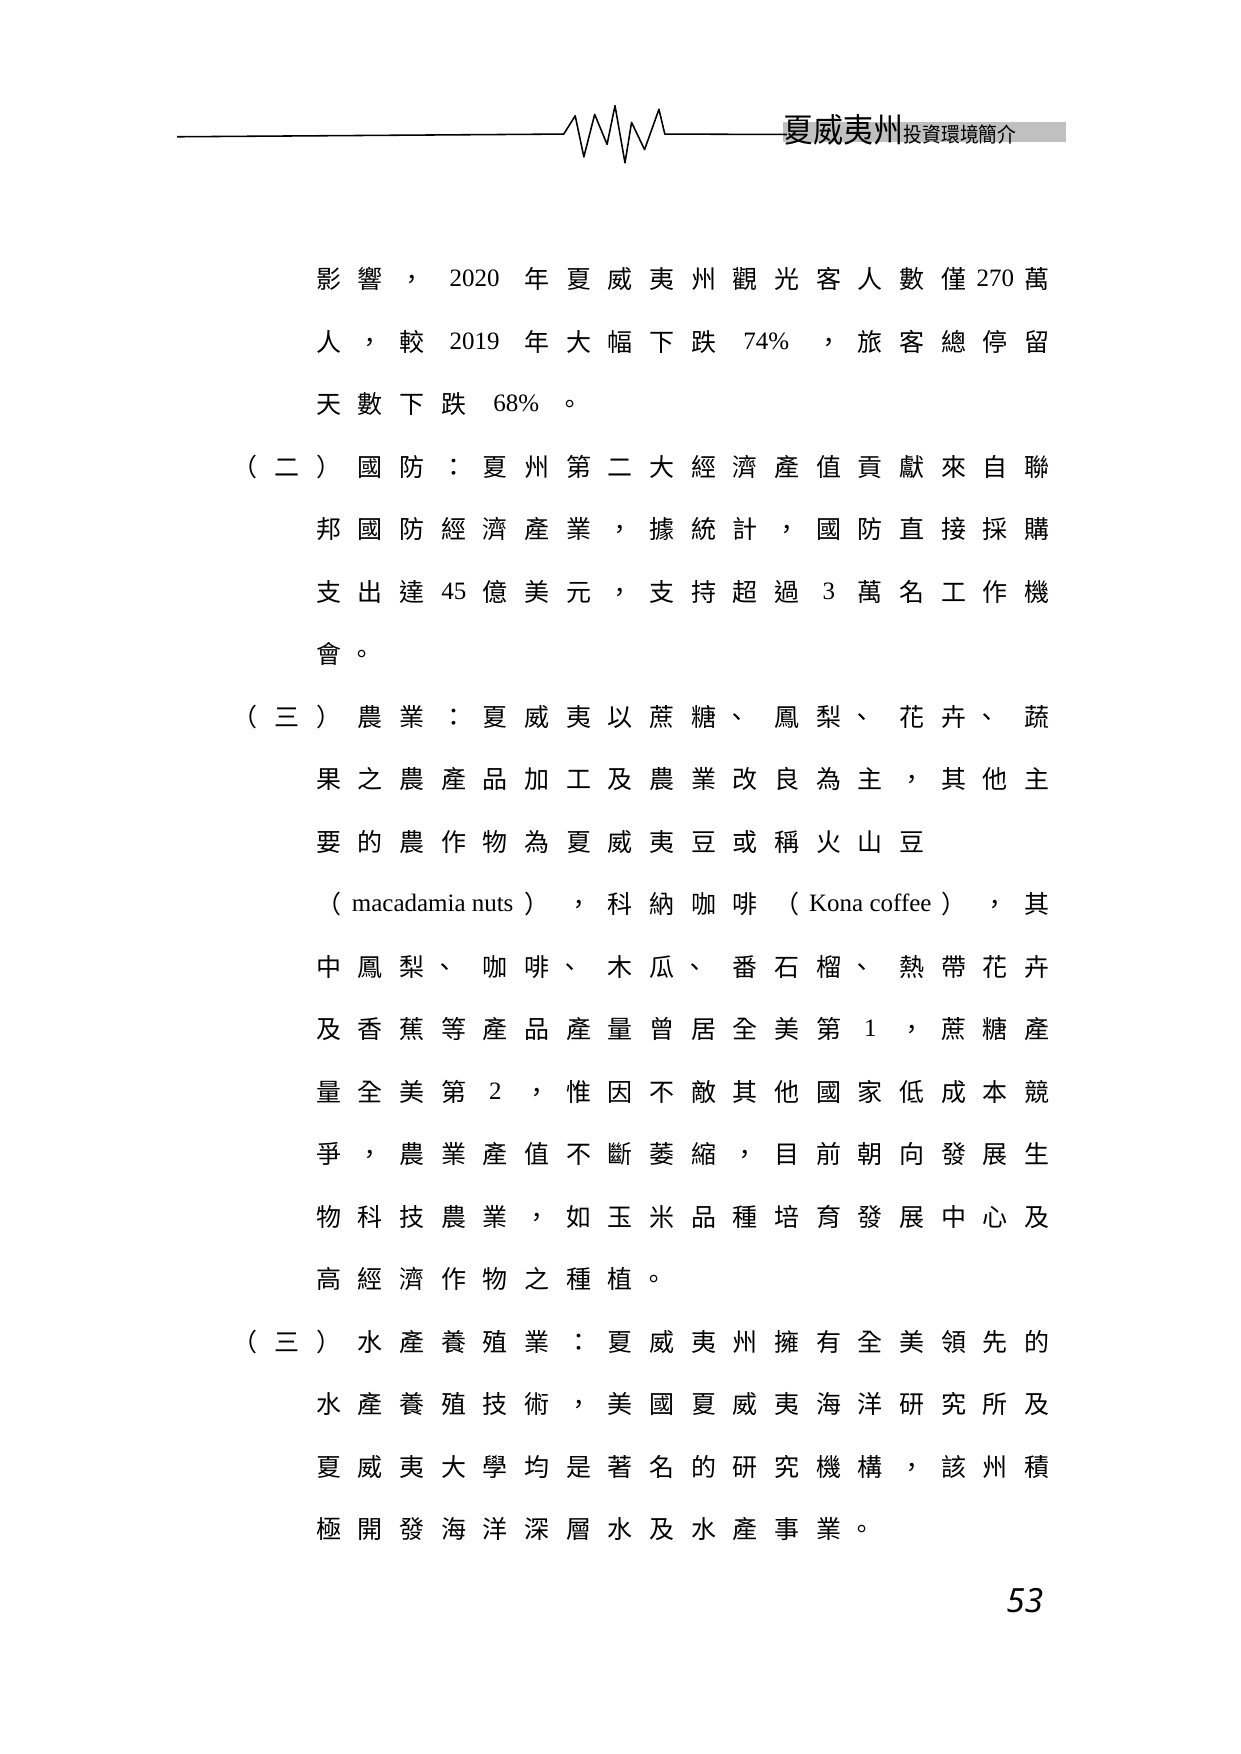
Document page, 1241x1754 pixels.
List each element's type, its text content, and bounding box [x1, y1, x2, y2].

text （三）水產養殖業：夏威夷州擁有全美領先的水產養殖技術，美國夏威夷海洋研究所及夏威夷大學均是著名的研究機構，該州積極開發海洋深層水及水產事業。 [207, 1299, 1058, 1549]
text （二）國防：夏州第二大經濟產值貢獻來自聯邦國防經濟產業，據統計，國防直接採購支出達45億美元，支持超過3萬名工作機會。 [207, 424, 1058, 674]
text （三）農業：夏威夷以蔗糖、鳳梨、花卉、蔬果之農產品加工及農業改良為主，其他主要的農作物為夏威夷豆或稱火山豆（macadamia nuts），科納咖啡（Kona coffee），其中鳳梨、咖啡、木瓜、番石榴、熱帶花卉及香蕉等產品產量曾居全美第1，蔗糖產量全美第2，惟因不敵其他國家低成本競爭，農業產值不斷萎縮，目前朝向發展生物科技農業，如玉米品種培育發展中心及高經濟作物之種植。 [207, 674, 1058, 1299]
text 影響，2020年夏威夷州觀光客人數僅270萬人，較2019年大幅下跌74%，旅客總停留天數下跌68%。 [207, 236, 1058, 424]
